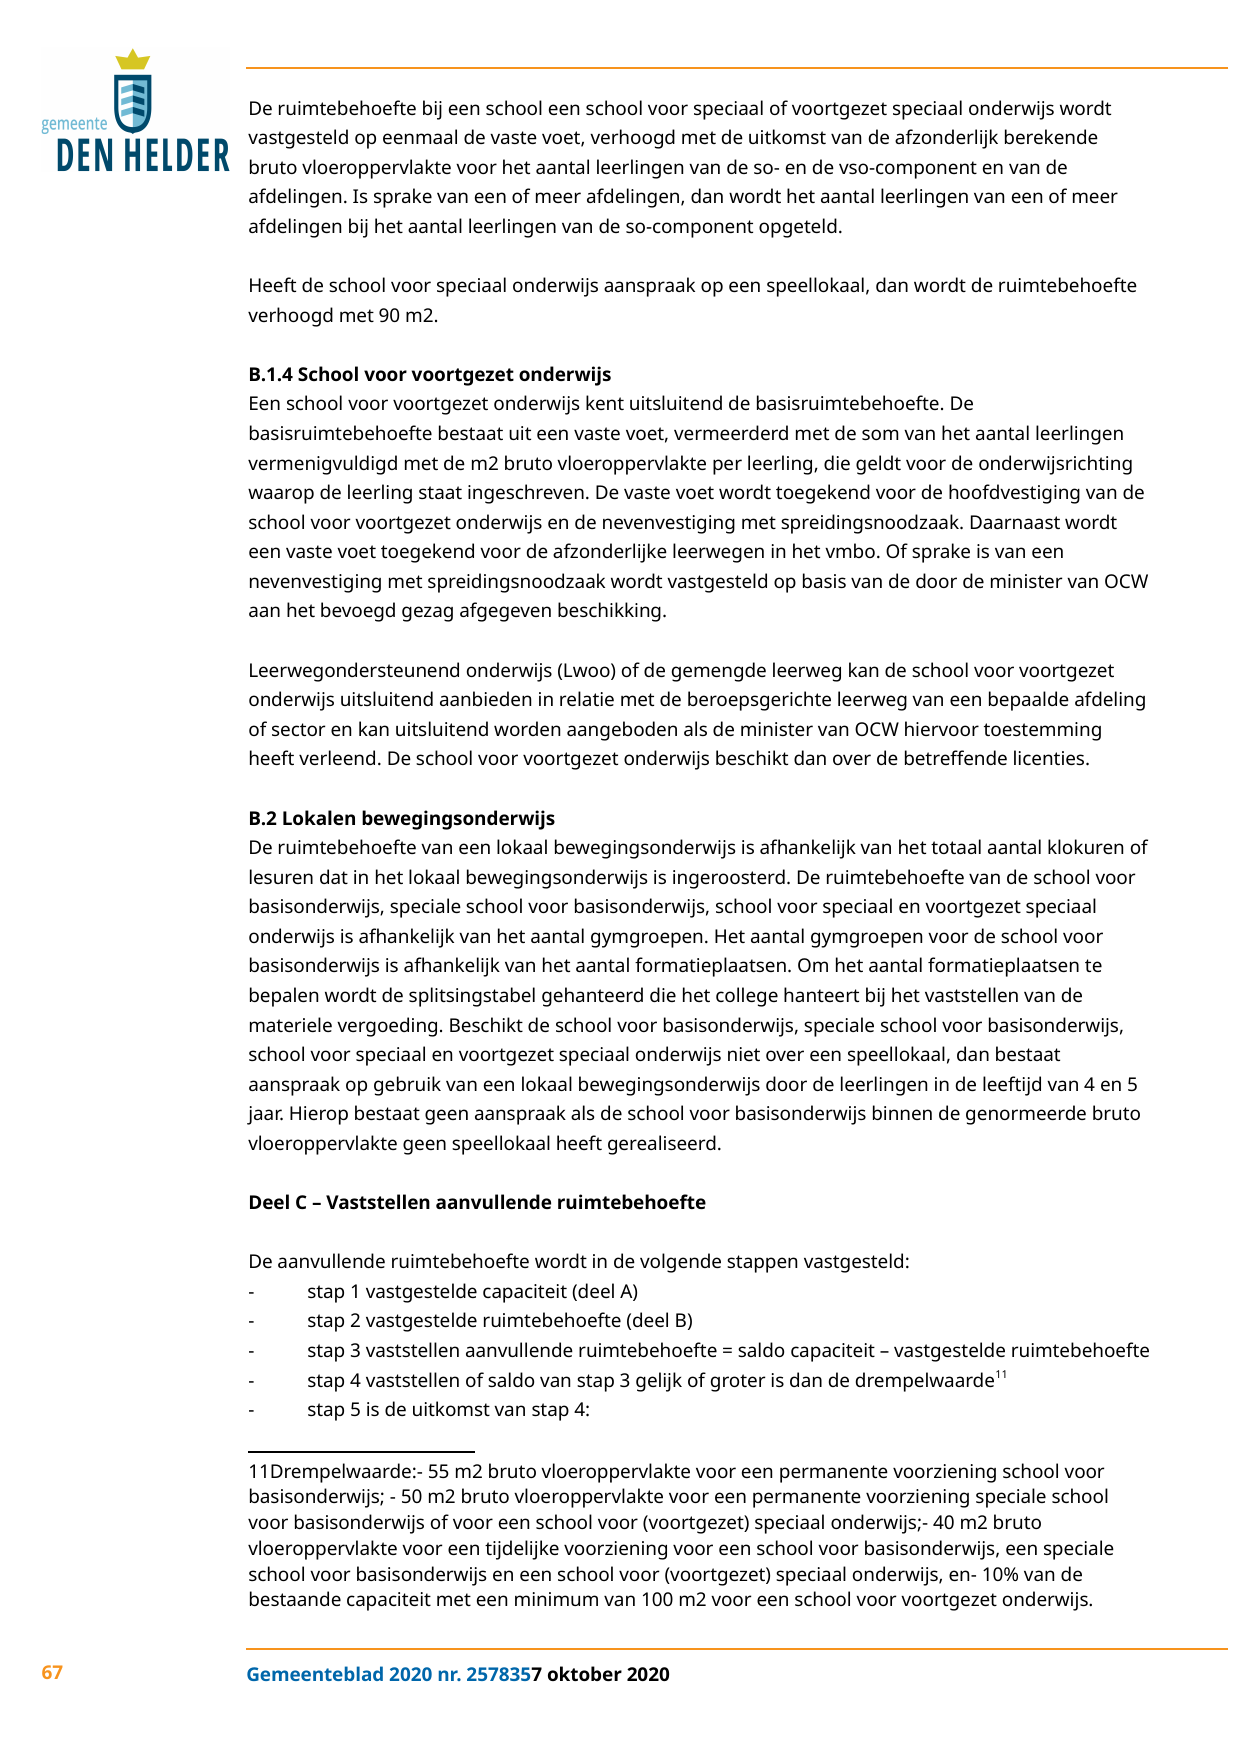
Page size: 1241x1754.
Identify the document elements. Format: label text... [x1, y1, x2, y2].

list stap 4 vaststellen of saldo van stap 3 gelijk of groter is dan de drempelwaarde [248, 1367, 1152, 1393]
list stap 3 vaststellen aanvullende ruimtebehoefte = saldo capaciteit – vastgestelde ruimtebehoefte [248, 1337, 1152, 1363]
picture [220, 160, 224, 172]
text B.1.4 School voor voortgezet onderwijs [248, 361, 1152, 387]
text Heeft de school voor speciaal onderwijs aanspraak op een speellokaal, dan wordt de ruimtebehoefte verhoogd met 90 m2. [248, 272, 1152, 328]
list stap 2 vastgestelde ruimtebehoefte (deel B) [248, 1308, 1152, 1333]
text De ruimtebehoefte bij een school een school voor speciaal of voortgezet speciaal onderwijs wordt vastgesteld op eenmaal de vaste voet, verhoogd met de uitkomst van de afzonderlijk berekende bruto vloeroppervlakte voor het aantal leerlingen van de so- en de vso-component en van de afdelingen. Is sprake van een of meer afdelingen, dan wordt het aantal leerlingen van een of meer afdelingen bij het aantal leerlingen van de so-component opgeteld. [248, 95, 1152, 239]
list stap 1 vastgestelde capaciteit (deel A) [248, 1278, 1152, 1304]
text B.2 Lokalen bewegingsonderwijs [248, 805, 1152, 831]
picture [100, 154, 106, 172]
text Leerwegondersteunend onderwijs (Lwoo) of de gemengde leerweg kan de school voor voortgezet onderwijs uitsluitend aanbieden in relatie met de beroepsgerichte leerweg van een bepaalde afdeling of sector en kan uitsluitend worden aangeboden als de minister van OCW hiervoor toestemming heeft verleend. De school voor voortgezet onderwijs beschikt dan over de betreffende licenties. [248, 657, 1152, 771]
picture [130, 157, 135, 172]
text Een school voor voortgezet onderwijs kent uitsluitend de basisruimtebehoefte. De basisruimtebehoefte bestaat uit een vaste voet, vermeerderd met de som van het aantal leerlingen vermenigvuldigd met de m2 bruto vloeroppervlakte per leerling, die geldt voor de onderwijsrichting waarop de leerling staat ingeschreven. De vaste voet wordt toegekend voor de hoofdvestiging van de school voor voortgezet onderwijs en de nevenvestiging met spreidingsnoodzaak. Daarnaast wordt een vaste voet toegekend voor de afzonderlijke leerwegen in het vmbo. Of sprake is van een nevenvestiging met spreidingsnoodzaak wordt vastgesteld op basis van de door de minister van OCW aan het bevoegd gezag afgegeven beschikking. [248, 391, 1152, 623]
list Drempelwaarde:- 55 m2 bruto vloeroppervlakte voor een permanente voorziening school voor basisonderwijs; - 50 m2 bruto vloeroppervlakte voor een permanente voorziening speciale school voor basisonderwijs of voor een school voor (voortgezet) speciaal onderwijs;- 40 m2 bruto vloeroppervlakte voor een tijdelijke voorziening voor een school voor basisonderwijs, een speciale school voor basisonderwijs en een school voor (voortgezet) speciaal onderwijs, en- 10% van de bestaande capaciteit met een minimum van 100 m2 voor een school voor voortgezet onderwijs. [248, 1458, 1152, 1612]
text Deel C – Vaststellen aanvullende ruimtebehoefte [248, 1189, 1152, 1215]
text De ruimtebehoefte van een lokaal bewegingsonderwijs is afhankelijk van het totaal aantal klokuren of lesuren dat in het lokaal bewegingsonderwijs is ingeroosterd. De ruimtebehoefte van de school voor basisonderwijs, speciale school voor basisonderwijs, school voor speciaal en voortgezet speciaal onderwijs is afhankelijk van het aantal gymgroepen. Het aantal gymgroepen voor de school voor basisonderwijs is afhankelijk van het aantal formatieplaatsen. Om het aantal formatieplaatsen te bepalen wordt de splitsingstabel gehanteerd die het college hanteert bij het vaststellen van de materiele vergoeding. Beschikt de school voor basisonderwijs, speciale school voor basisonderwijs, school voor speciaal en voortgezet speciaal onderwijs niet over een speellokaal, dan bestaat aanspraak op gebruik van een lokaal bewegingsonderwijs door de leerlingen in de leeftijd van 4 en 5 jaar. Hierop bestaat geen aanspraak als de school voor basisonderwijs binnen de genormeerde bruto vloeroppervlakte geen speellokaal heeft gerealiseerd. [248, 834, 1152, 1156]
list stap 5 is de uitkomst van stap 4: [248, 1396, 1152, 1422]
picture [63, 144, 68, 165]
picture [41, 47, 231, 172]
text De aanvullende ruimtebehoefte wordt in de volgende stappen vastgesteld: [248, 1248, 1152, 1274]
picture [182, 144, 187, 165]
